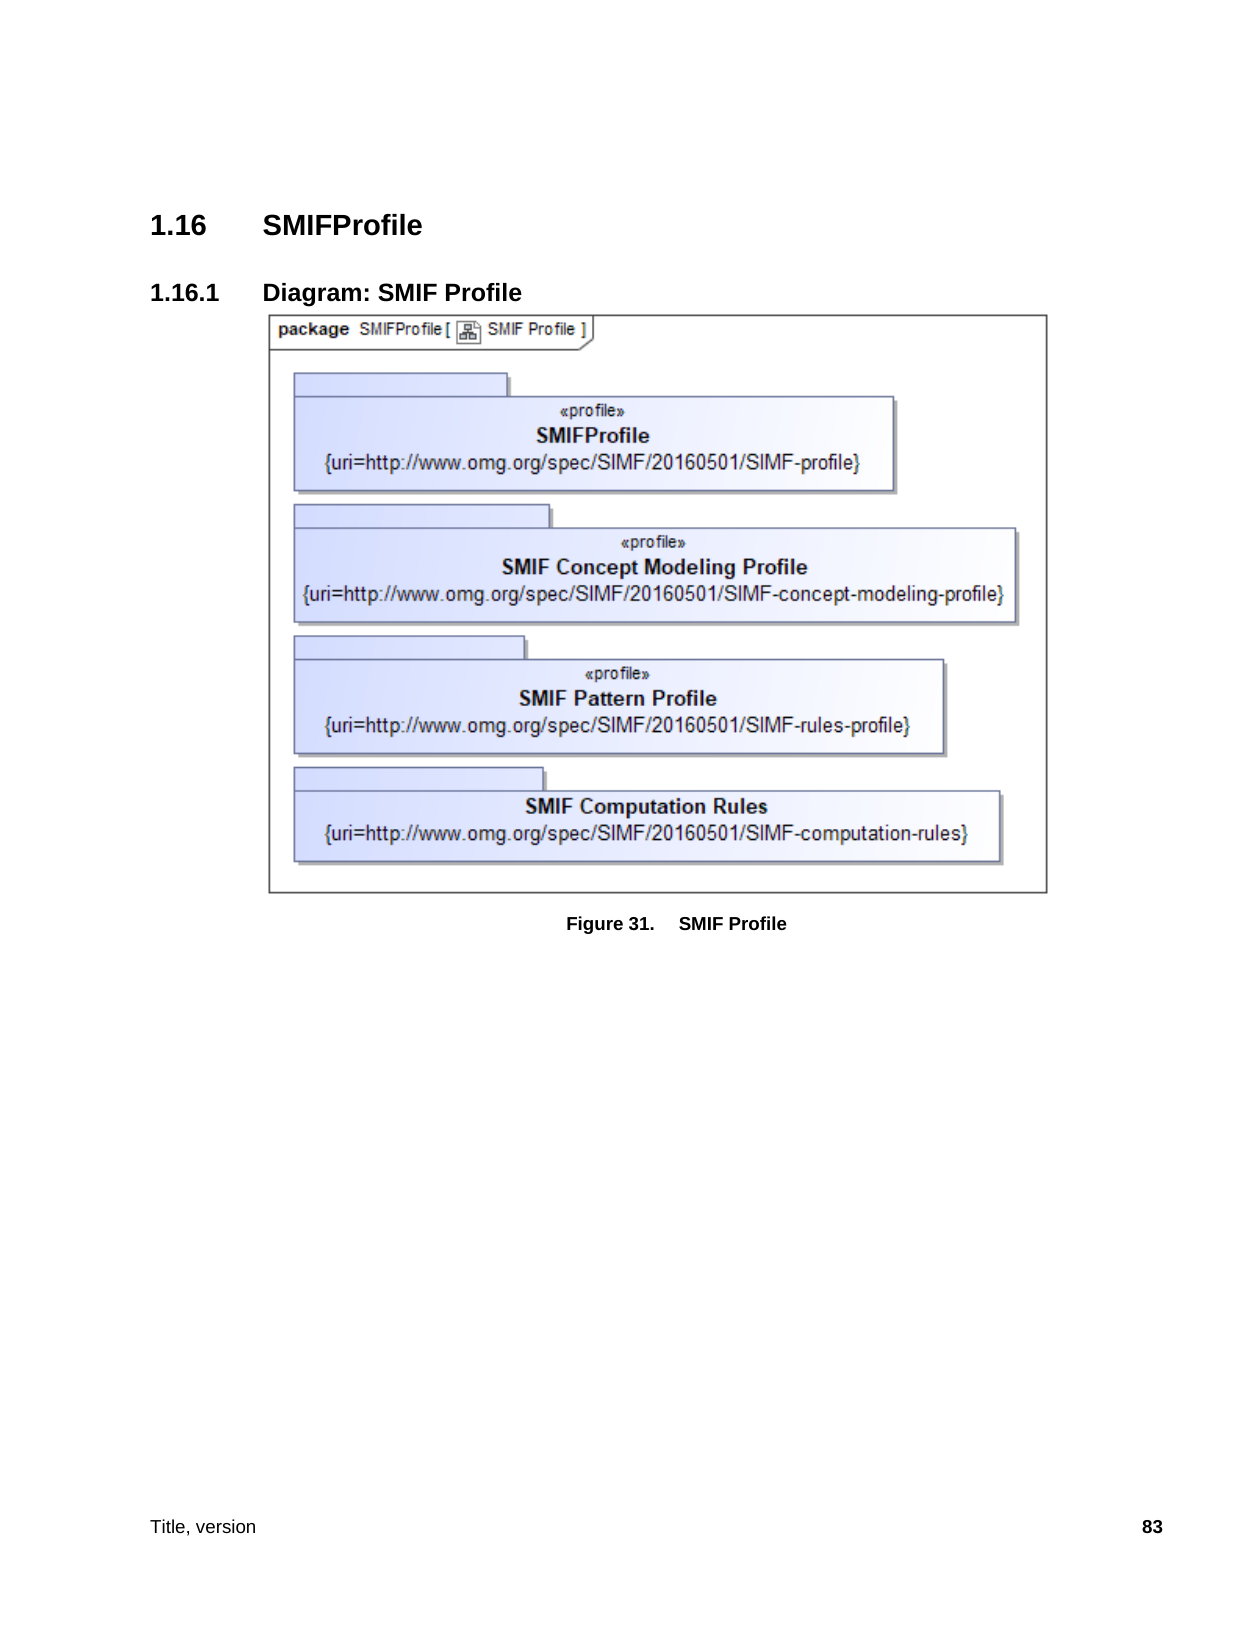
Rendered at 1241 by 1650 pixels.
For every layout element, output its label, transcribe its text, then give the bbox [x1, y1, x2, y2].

subtitle SMIFProfile [150, 208, 1165, 241]
list SMIF Profile [187, 912, 1165, 934]
subtitle Diagram: SMIF Profile [150, 278, 1165, 307]
picture [261, 307, 1054, 900]
